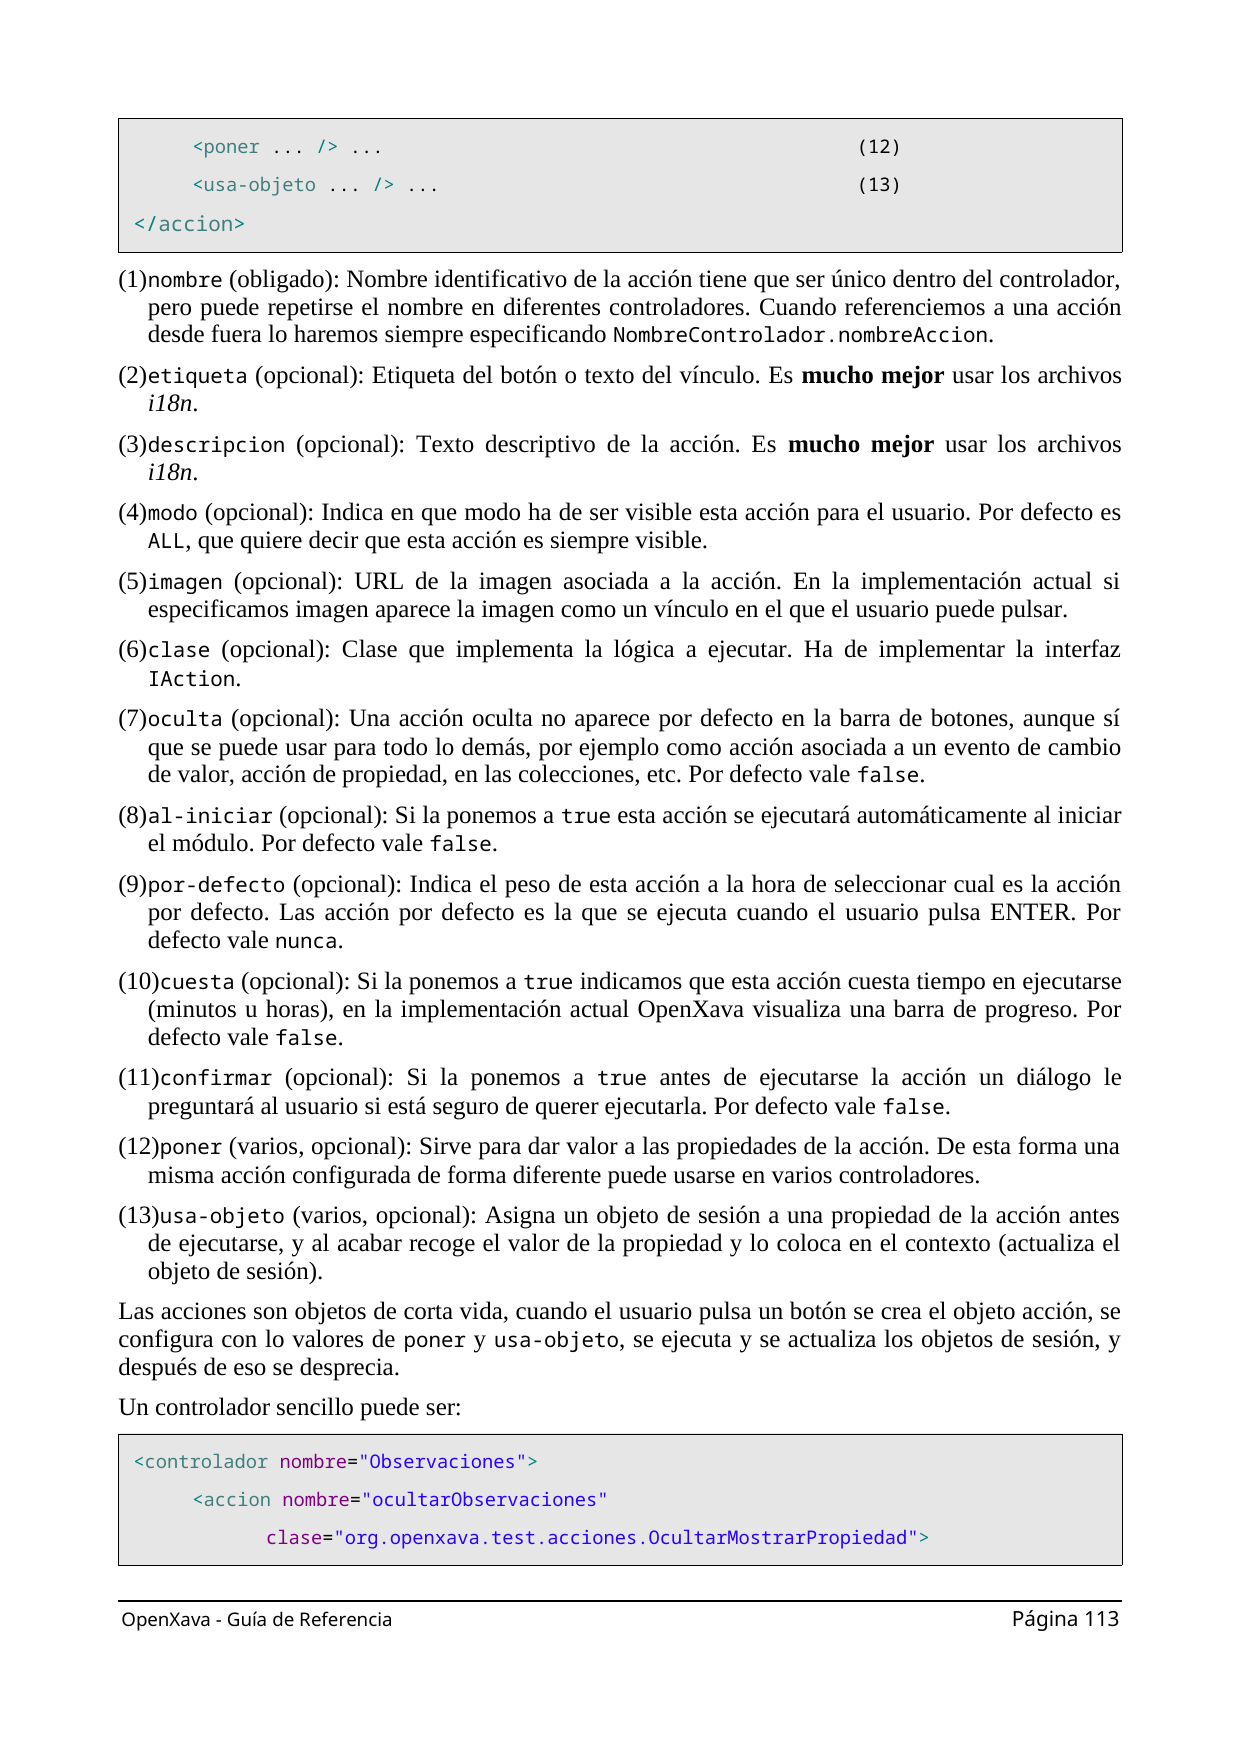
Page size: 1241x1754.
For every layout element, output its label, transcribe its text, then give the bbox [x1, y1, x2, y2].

text <accion nombre="ocultarObservaciones" [119, 1471, 1122, 1509]
list oculta (opcional): Una acción oculta no aparece por defecto en la barra de botones, aunque sí que se puede usar para todo lo demás, por ejemplo como acción asociada a un evento de cambio de valor, acción de propiedad, en las colecciones, etc. Por defecto vale false. [118, 704, 1122, 789]
list cuesta (opcional): Si la ponemos a true indicamos que esta acción cuesta tiempo en ejecutarse (minutos u horas), en la implementación actual OpenXava visualiza una barra de progreso. Por defecto vale false. [118, 967, 1122, 1051]
text <controlador nombre="Observaciones"> [119, 1435, 1122, 1471]
text Un controlador sencillo puede ser: [118, 1393, 1122, 1421]
text <usa-objeto ... /> ... (13) [119, 156, 1122, 194]
list etiqueta (opcional): Etiqueta del botón o texto del vínculo. Es mucho mejor usar los archivos i18n. [118, 361, 1122, 417]
list usa-objeto (varios, opcional): Asigna un objeto de sesión a una propiedad de la acción antes de ejecutarse, y al acabar recoge el valor de la propiedad y lo coloca en el contexto (actualiza el objeto de sesión). [118, 1201, 1122, 1284]
list modo (opcional): Indica en que modo ha de ser visible esta acción para el usuario. Por defecto es ALL, que quiere decir que esta acción es siempre visible. [118, 498, 1122, 555]
text <poner ... /> ... (12) [119, 119, 1122, 156]
list descripcion (opcional): Texto descriptivo de la acción. Es mucho mejor usar los archivos i18n. [118, 430, 1122, 486]
list imagen (opcional): URL de la imagen asociada a la acción. En la implementación actual si especificamos imagen aparece la imagen como un vínculo en el que el usuario puede pulsar. [118, 567, 1122, 623]
list confirmar (opcional): Si la ponemos a true antes de ejecutarse la acción un diálogo le preguntará al usuario si está seguro de querer ejecutarla. Por defecto vale false. [118, 1063, 1122, 1120]
list al-iniciar (opcional): Si la ponemos a true esta acción se ejecutará automáticamente al iniciar el módulo. Por defecto vale false. [118, 801, 1122, 858]
list por-defecto (opcional): Indica el peso de esta acción a la hora de seleccionar cual es la acción por defecto. Las acción por defecto es la que se ejecuta cuando el usuario pulsa ENTER. Por defecto vale nunca. [118, 870, 1122, 954]
list clase (opcional): Clase que implementa la lógica a ejecutar. Ha de implementar la interfaz IAction. [118, 636, 1122, 692]
list nombre (obligado): Nombre identificativo de la acción tiene que ser único dentro del controlador, pero puede repetirse el nombre en diferentes controladores. Cuando referenciemos a una acción desde fuera lo haremos siempre especificando NombreControlador.nombreAccion. [118, 265, 1122, 349]
text Las acciones son objetos de corta vida, cuando el usuario pulsa un botón se crea el objeto acción, se configura con lo valores de poner y usa-objeto, se ejecuta y se actualiza los objetos de sesión, y después de eso se desprecia. [118, 1297, 1122, 1381]
list poner (varios, opcional): Sirve para dar valor a las propiedades de la acción. De esta forma una misma acción configurada de forma diferente puede usarse en varios controladores. [118, 1132, 1122, 1188]
text clase="org.openxava.test.acciones.OcultarMostrarPropiedad"> [119, 1509, 1122, 1565]
text </accion> [119, 194, 1122, 252]
